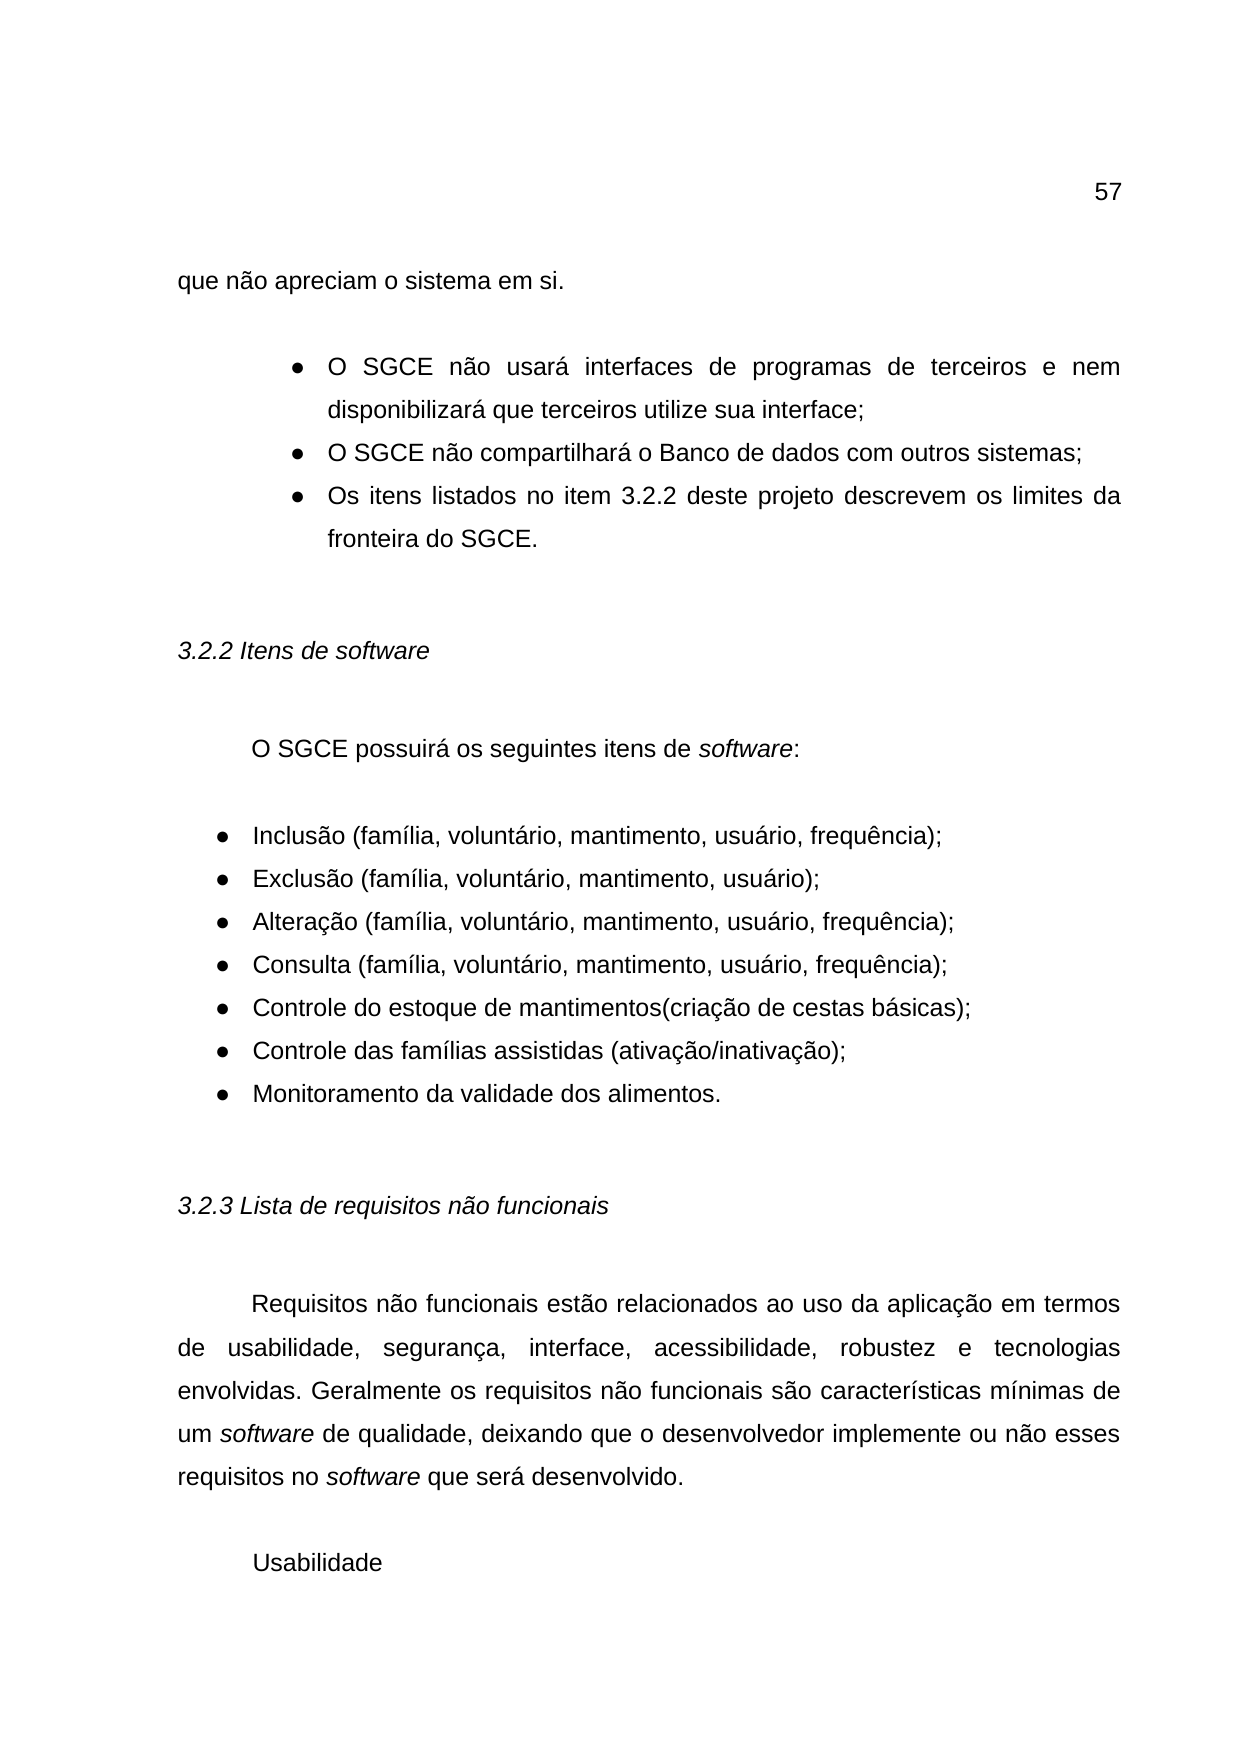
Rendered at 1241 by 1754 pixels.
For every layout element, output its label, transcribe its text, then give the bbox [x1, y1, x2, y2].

list O SGCE não compartilhará o Banco de dados com outros sistemas; [290, 438, 1122, 467]
list O SGCE não usará interfaces de programas de terceiros e nem disponibilizará que terceiros utilize sua interface; [290, 352, 1122, 424]
subtitle 3.2.3 Lista de requisitos não funcionais [177, 1191, 1122, 1219]
text que não apreciam o sistema em si. [177, 266, 1122, 294]
list Alteração (família, voluntário, mantimento, usuário, frequência); [215, 907, 1122, 936]
list Os itens listados no item 3.2.2 deste projeto descrevem os limites da fronteira do SGCE. [290, 481, 1122, 553]
list Inclusão (família, voluntário, mantimento, usuário, frequência); [215, 821, 1122, 849]
list Monitoramento da validade dos alimentos. [215, 1079, 1122, 1108]
list Controle das famílias assistidas (ativação/inativação); [215, 1036, 1122, 1065]
text Usabilidade [177, 1548, 1122, 1577]
subtitle 3.2.2 Itens de software [177, 636, 1122, 664]
text O SGCE possuirá os seguintes itens de software: [177, 734, 1122, 763]
list Exclusão (família, voluntário, mantimento, usuário); [215, 864, 1122, 893]
list Consulta (família, voluntário, mantimento, usuário, frequência); [215, 950, 1122, 979]
text Requisitos não funcionais estão relacionados ao uso da aplicação em termos de usabilidade, segurança, interface, acessibilidade, robustez e tecnologias envolvidas. Geralmente os requisitos não funcionais são características mínimas de um software de qualidade, deixando que o desenvolvedor implemente ou não esses requisitos no software que será desenvolvido. [177, 1289, 1122, 1491]
list Controle do estoque de mantimentos(criação de cestas básicas); [215, 993, 1122, 1022]
